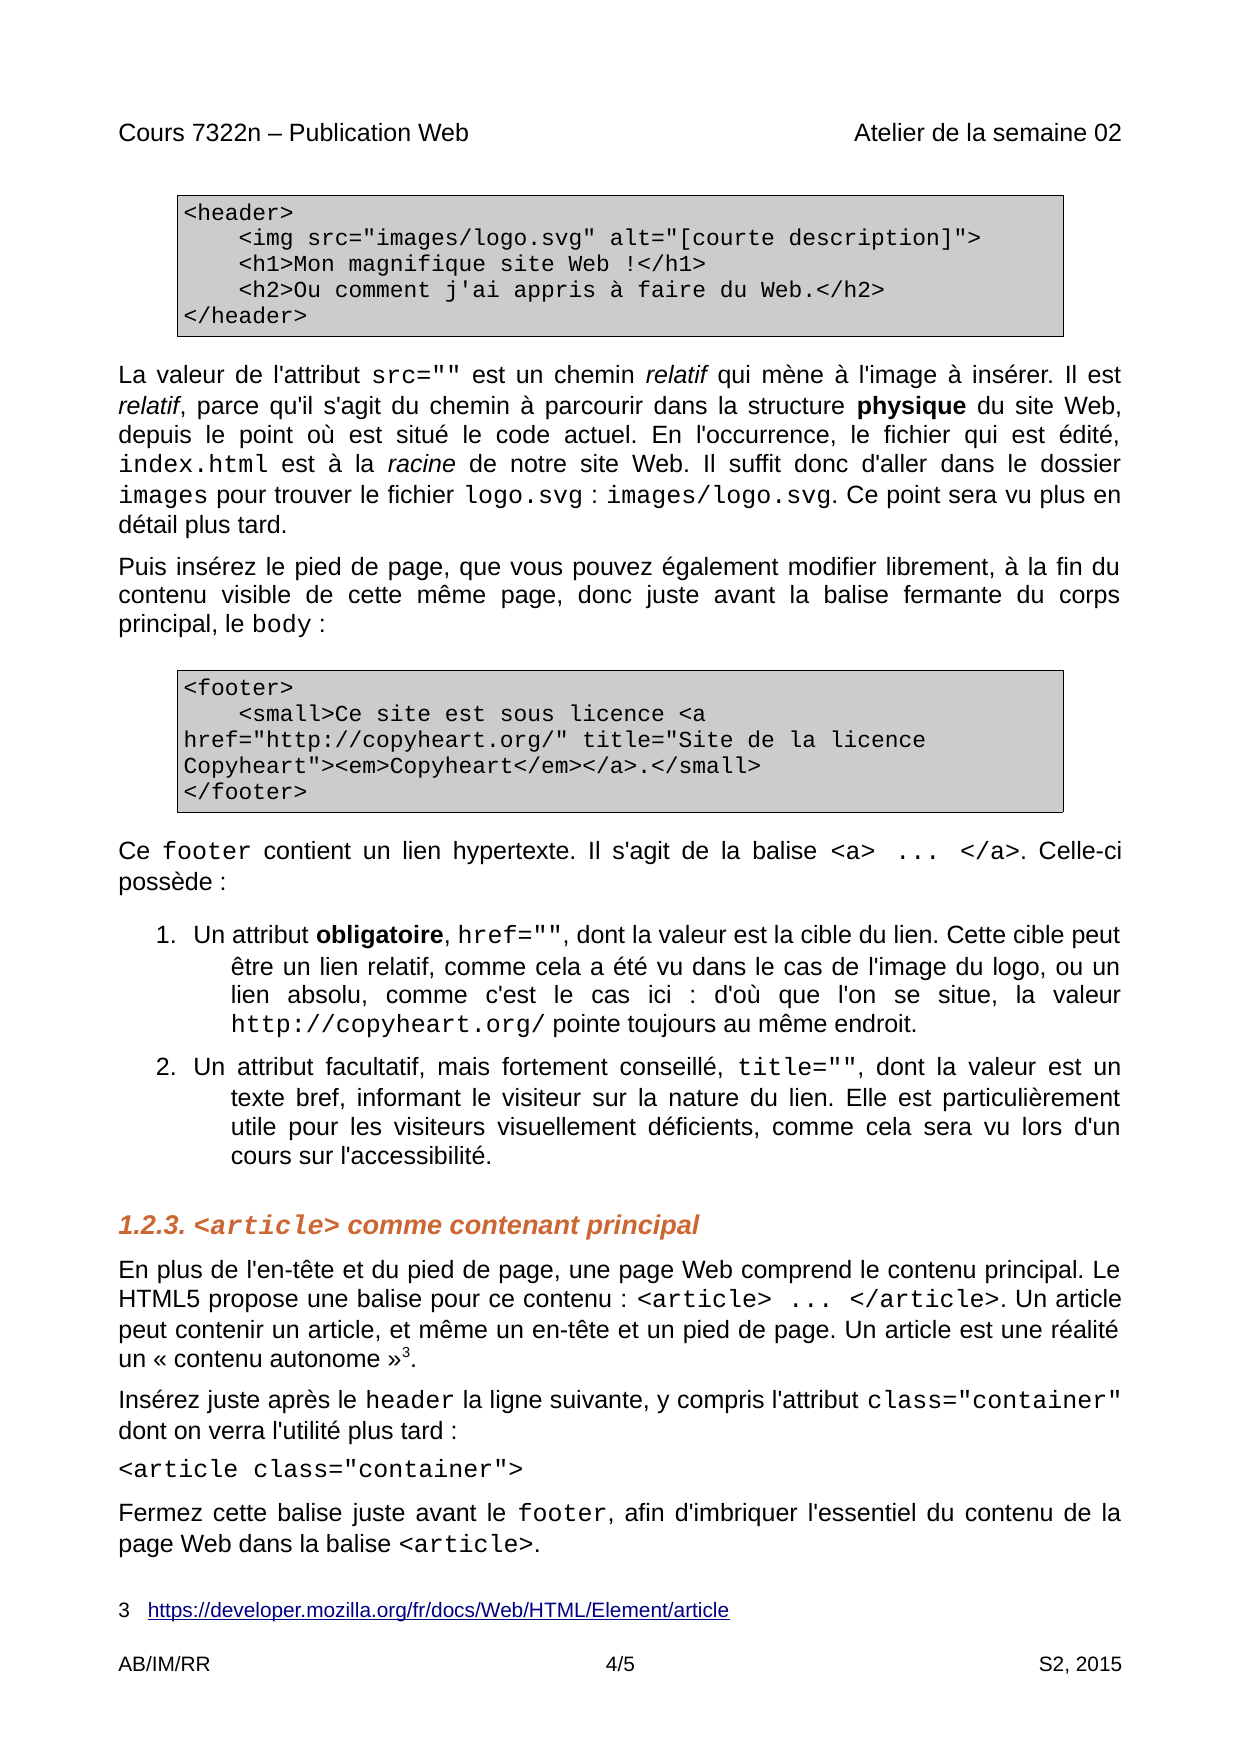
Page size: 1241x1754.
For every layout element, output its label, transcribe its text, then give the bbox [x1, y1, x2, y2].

text </header> [178, 298, 1063, 336]
list Un attribut facultatif, mais fortement conseillé, title="", dont la valeur est un texte bref, informant le visiteur sur la nature du lien. Elle est particulièrement utile pour les visiteurs visuellement déficients, comme cela sera vu lors d'un cours sur l'accessibilité. [156, 1052, 1122, 1169]
text <article class="container"> [118, 1457, 1122, 1485]
text Puis insérez le pied de page, que vous pouvez également modifier librement, à la fin du contenu visible de cette même page, donc juste avant la balise fermante du corps principal, le body : [118, 552, 1122, 640]
text Insérez juste après le header la ligne suivante, y compris l'attribut class="container" dont on verra l'utilité plus tard : [118, 1385, 1122, 1444]
text <h2>Ou comment j'ai appris à faire du Web.</h2> [178, 273, 1063, 298]
subtitle <article> comme contenant principal [118, 1209, 1122, 1243]
text <h1>Mon magnifique site Web !</h1> [178, 247, 1063, 273]
list Un attribut obligatoire, href="", dont la valeur est la cible du lien. Cette cible peut être un lien relatif, comme cela a été vu dans le cas de l'image du logo, ou un lien absolu, comme c'est le cas ici : d'où que l'on se situe, la valeur http://copyheart.org/ pointe toujours au même endroit. [156, 921, 1122, 1040]
text </footer> [178, 774, 1063, 812]
text Ce footer contient un lien hypertexte. Il s'agit de la balise <a> ... </a>. Celle-ci possède : [118, 836, 1122, 896]
text La valeur de l'attribut src="" est un chemin relatif qui mène à l'image à insérer. Il est relatif, parce qu'il s'agit du chemin à parcourir dans la structure physique du site Web, depuis le point où est situé le code actuel. En l'occurrence, le fichier qui est édité, index.html est à la racine de notre site Web. Il suffit donc d'aller dans le dossier images pour trouver le fichier logo.svg : images/logo.svg. Ce point sera vu plus en détail plus tard. [118, 360, 1122, 539]
text <footer> [178, 671, 1063, 696]
text En plus de l'en-tête et du pied de page, une page Web comprend le contenu principal. Le HTML5 propose une balise pour ce contenu : <article> ... </article>. Un article peut contenir un article, et même un en-tête et un pied de page. Un article est une réalité un « contenu autonome ». [118, 1255, 1122, 1372]
text https://developer.mozilla.org/fr/docs/Web/HTML/Element/article [118, 1598, 1122, 1622]
text Fermez cette balise juste avant le footer, afin d'imbriquer l'essentiel du contenu de la page Web dans la balise <article>. [118, 1498, 1122, 1560]
text <header> [178, 196, 1063, 221]
text <small>Ce site est sous licence <a href="http://copyheart.org/" title="Site de la licence Copyheart"><em>Copyheart</em></a>.</small> [178, 696, 1063, 774]
text <img src="images/logo.svg" alt="[courte description]"> [178, 221, 1063, 247]
